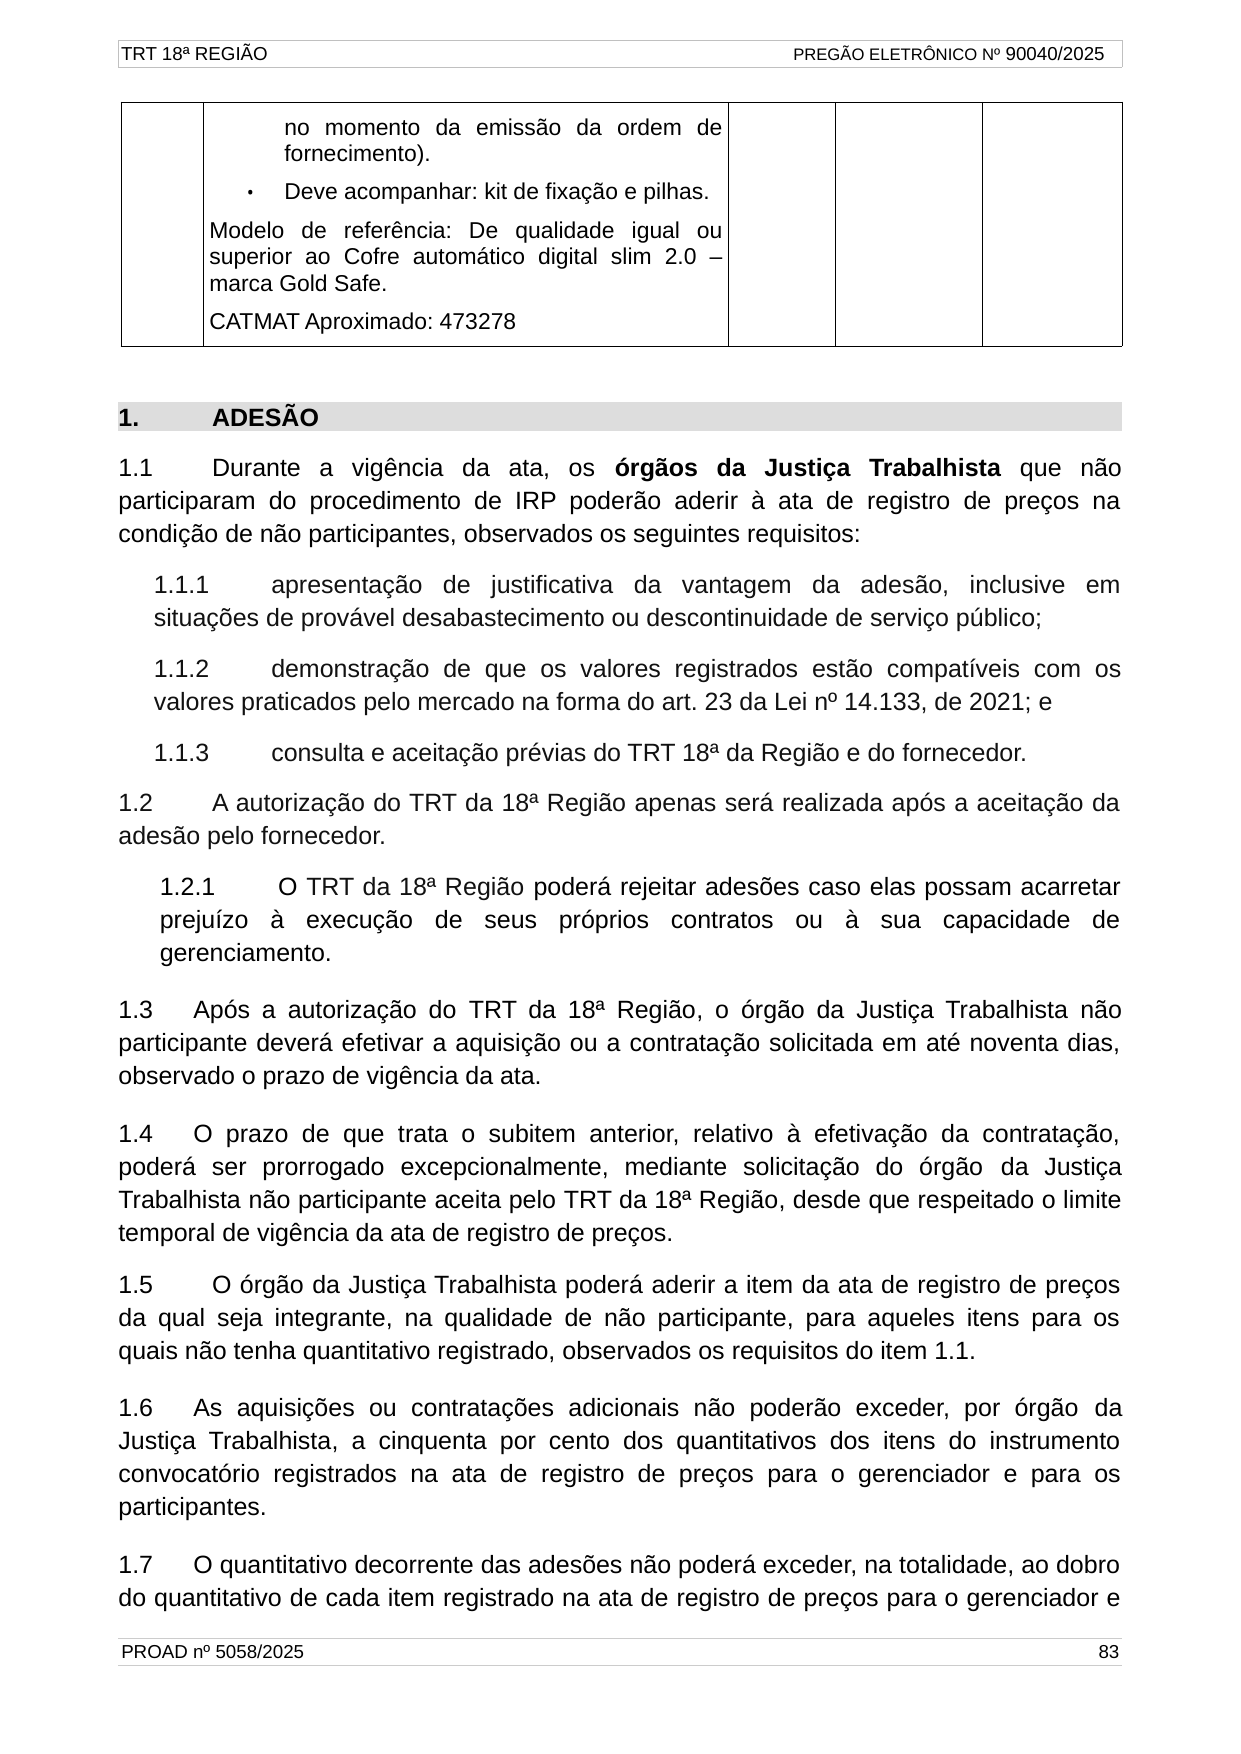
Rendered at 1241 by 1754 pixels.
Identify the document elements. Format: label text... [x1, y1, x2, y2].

text 1. ADESÃO [118, 402, 1122, 431]
table_cell [729, 103, 835, 346]
text 1.1.3 consulta e aceitação prévias do TRT 18ª da Região e do fornecedor. [153, 737, 1122, 766]
list 1.7 O quantitativo decorrente das adesões não poderá exceder, na totalidade, ao dobro do quantitativo de cada item registrado na ata de registro de preços para o gerenciador e [118, 1550, 1122, 1612]
list 1.2.1 O TRT da 18ª Região poderá rejeitar adesões caso elas possam acarretar prejuízo à execução de seus próprios contratos ou à sua capacidade de gerenciamento. [159, 872, 1122, 967]
list 1.5 O órgão da Justiça Trabalhista poderá aderir a item da ata de registro de preços da qual seja integrante, na qualidade de não participante, para aqueles itens para os quais não tenha quantitativo registrado, observados os requisitos do item 1.1. [118, 1270, 1122, 1365]
list 1.6 As aquisições ou contratações adicionais não poderão exceder, por órgão da Justiça Trabalhista, a cinquenta por cento dos quantitativos dos itens do instrumento convocatório registrados na ata de registro de preços para o gerenciador e para os participantes. [118, 1393, 1122, 1521]
text 1.1 Durante a vigência da ata, os órgãos da Justiça Trabalhista que não participaram do procedimento de IRP poderão aderir à ata de registro de preços na condição de não participantes, observados os seguintes requisitos: [118, 453, 1122, 548]
list 1.3 Após a autorização do TRT da 18ª Região, o órgão da Justiça Trabalhista não participante deverá efetivar a aquisição ou a contratação solicitada em até noventa dias, observado o prazo de vigência da ata. [118, 995, 1122, 1090]
list 1.4 O prazo de que trata o subitem anterior, relativo à efetivação da contratação, poderá ser prorrogado excepcionalmente, mediante solicitação do órgão da Justiça Trabalhista não participante aceita pelo TRT da 18ª Região, desde que respeitado o limite temporal de vigência da ata de registro de preços. [118, 1119, 1122, 1247]
table_cell [983, 103, 1122, 346]
table_cell no momento da emissão da ordem de fornecimento). Deve acompanhar: kit de fixação e pilhas. Modelo de referência: De qualidade igual ou superior ao Cofre automático digital slim 2.0 – marca Gold Safe. CATMAT Aproximado: 473278 [204, 103, 728, 346]
text 1.1.1 apresentação de justificativa da vantagem da adesão, inclusive em situações de provável desabastecimento ou descontinuidade de serviço público; [153, 570, 1122, 632]
text 1.1.2 demonstração de que os valores registrados estão compatíveis com os valores praticados pelo mercado na forma do art. 23 da Lei nº 14.133, de 2021; e [153, 654, 1122, 716]
list 1.2 A autorização do TRT da 18ª Região apenas será realizada após a aceitação da adesão pelo fornecedor. [118, 788, 1122, 850]
table_cell [836, 103, 982, 346]
table_cell [122, 103, 203, 346]
